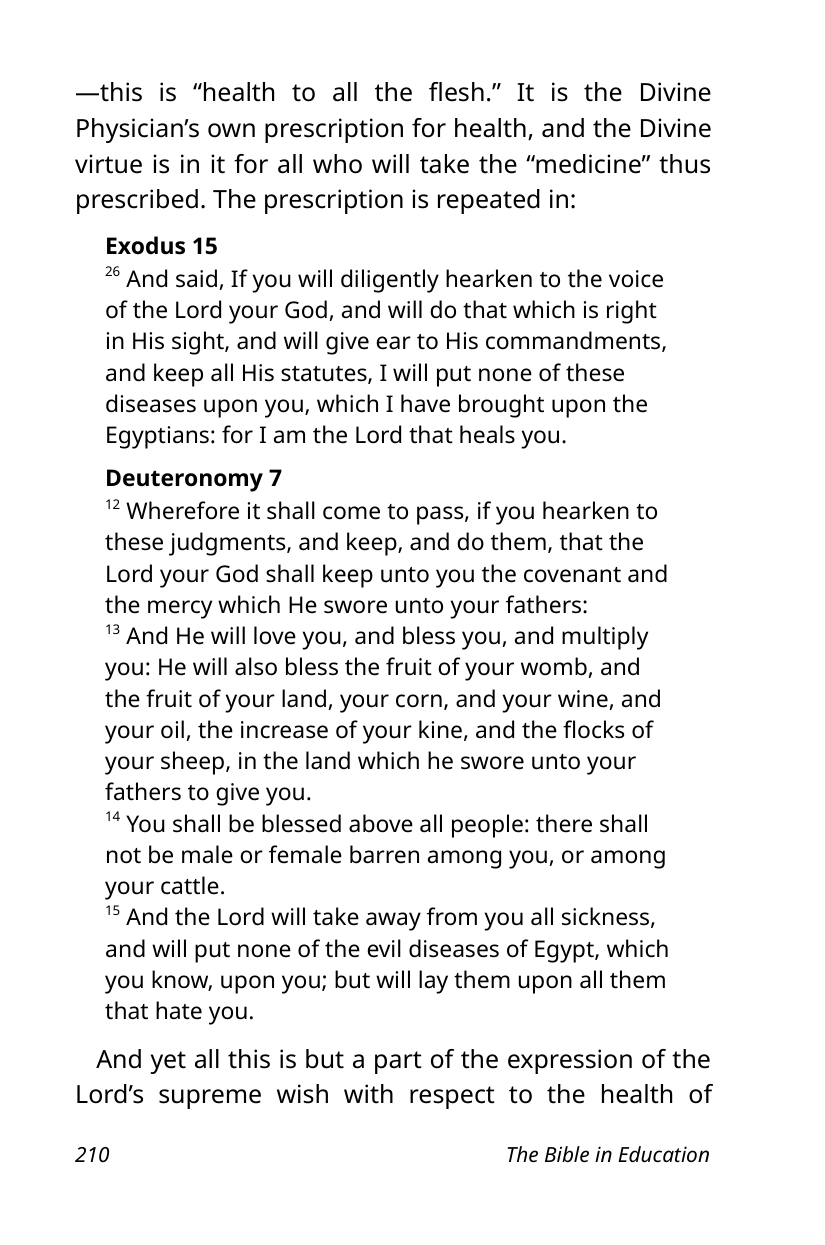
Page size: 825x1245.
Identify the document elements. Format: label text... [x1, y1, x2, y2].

text And yet all this is but a part of the expression of the Lord’s supreme wish with respect to the health of [75, 1041, 712, 1111]
text 12 Wherefore it shall come to pass, if you hearken to these judgments, and keep, and do them, that the Lord your God shall keep unto you the covenant and the mercy which He swore unto your fathers: [105, 495, 682, 620]
text 13 And He will love you, and bless you, and multiply you: He will also bless the fruit of your womb, and the fruit of your land, your corn, and your wine, and your oil, the increase of your kine, and the flocks of your sheep, in the land which he swore unto your fathers to give you. [105, 620, 682, 807]
text 15 And the Lord will take away from you all sickness, and will put none of the evil diseases of Egypt, which you know, upon you; but will lay them upon all them that hate you. [105, 901, 682, 1026]
text Deuteronomy 7 [105, 462, 712, 493]
text 14 You shall be blessed above all people: there shall not be male or female barren among you, or among your cattle. [105, 807, 682, 901]
text —this is “health to all the flesh.” It is the Divine Physician’s own prescription for health, and the Divine virtue is in it for all who will take the “medicine” thus prescribed. The prescription is repeated in: [75, 75, 712, 216]
text Exodus 15 [105, 230, 712, 261]
text 26 And said, If you will diligently hearken to the voice of the Lord your God, and will do that which is right in His sight, and will give ear to His commandments, and keep all His statutes, I will put none of these diseases upon you, which I have brought upon the Egyptians: for I am the Lord that heals you. [105, 263, 682, 450]
